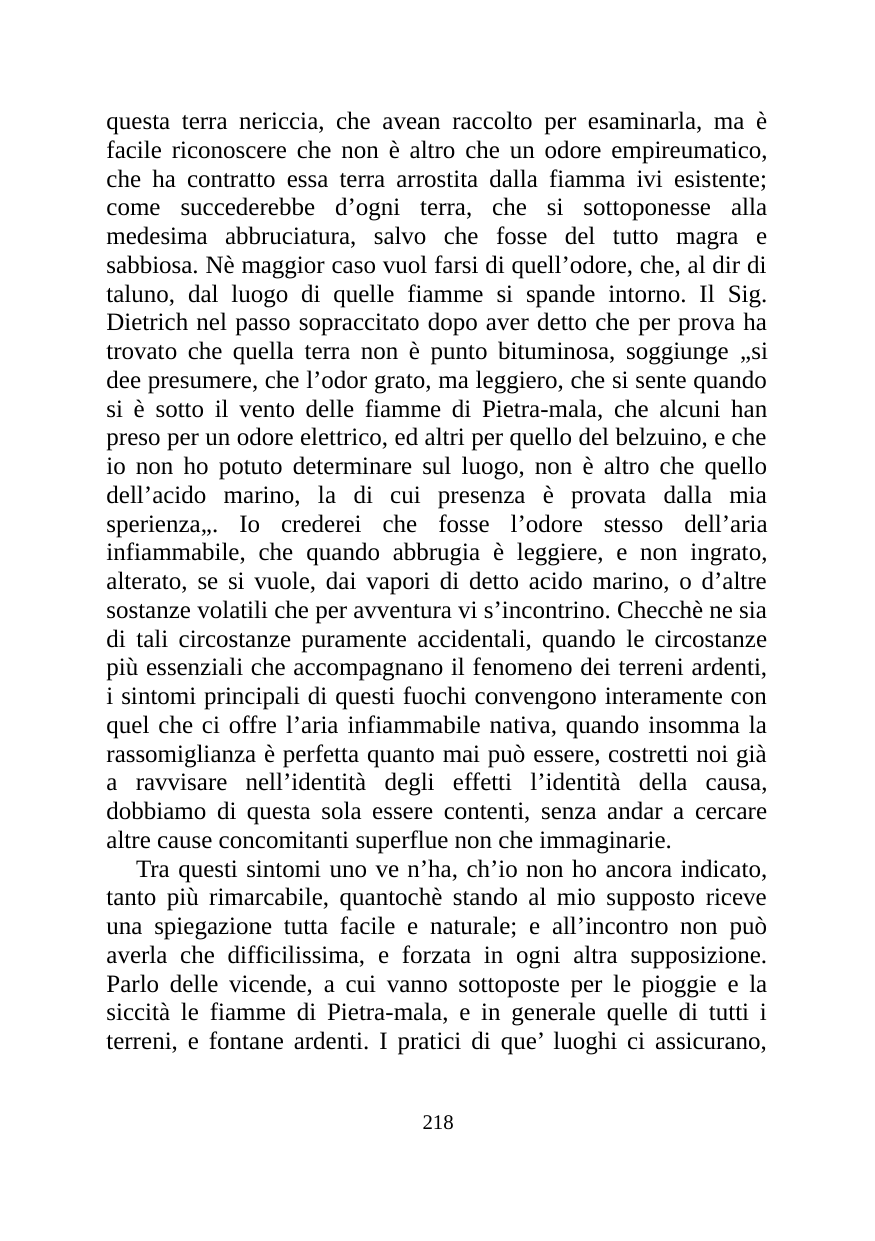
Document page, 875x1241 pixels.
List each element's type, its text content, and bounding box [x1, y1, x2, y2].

text Tra questi sintomi uno ve n’ha, ch’io non ho ancora indicato, tanto più rimarcabile, quantochè stando al mio supposto riceve una spiegazione tutta facile e naturale; e all’incontro non può averla che difficilissima, e forzata in ogni altra supposizione. Parlo delle vicende, a cui vanno sottoposte per le pioggie e la siccità le fiamme di Pietra-mala, e in generale quelle di tutti i terreni, e fontane ardenti. I pratici di que’ luoghi ci assicurano, [106, 854, 768, 1055]
text questa terra nericcia, che avean raccolto per esaminarla, ma è facile riconoscere che non è altro che un odore empireumatico, che ha contratto essa terra arrostita dalla fiamma ivi esistente; come succederebbe d’ogni terra, che si sottoponesse alla medesima abbruciatura, salvo che fosse del tutto magra e sabbiosa. Nè maggior caso vuol farsi di quell’odore, che, al dir di taluno, dal luogo di quelle fiamme si spande intorno. Il Sig. Dietrich nel passo sopraccitato dopo aver detto che per prova ha trovato che quella terra non è punto bituminosa, soggiunge „si dee presumere, che l’odor grato, ma leggiero, che si sente quando si è sotto il vento delle fiamme di Pietra-mala, che alcuni han preso per un odore elettrico, ed altri per quello del belzuino, e che io non ho potuto determinare sul luogo, non è altro che quello dell’acido marino, la di cui presenza è provata dalla mia sperienza„. Io crederei che fosse l’odore stesso dell’aria infiammabile, che quando abbrugia è leggiere, e non ingrato, alterato, se si vuole, dai vapori di detto acido marino, o d’altre sostanze volatili che per avventura vi s’incontrino. Checchè ne sia di tali circostanze puramente accidentali, quando le circostanze più essenziali che accompagnano il fenomeno dei terreni ardenti, i sintomi principali di questi fuochi convengono interamente con quel che ci offre l’aria infiammabile nativa, quando insomma la rassomiglianza è perfetta quanto mai può essere, costretti noi già a ravvisare nell’identità degli effetti l’identità della causa, dobbiamo di questa sola essere contenti, senza andar a cercare altre cause concomitanti superflue non che immaginarie. [106, 106, 768, 854]
